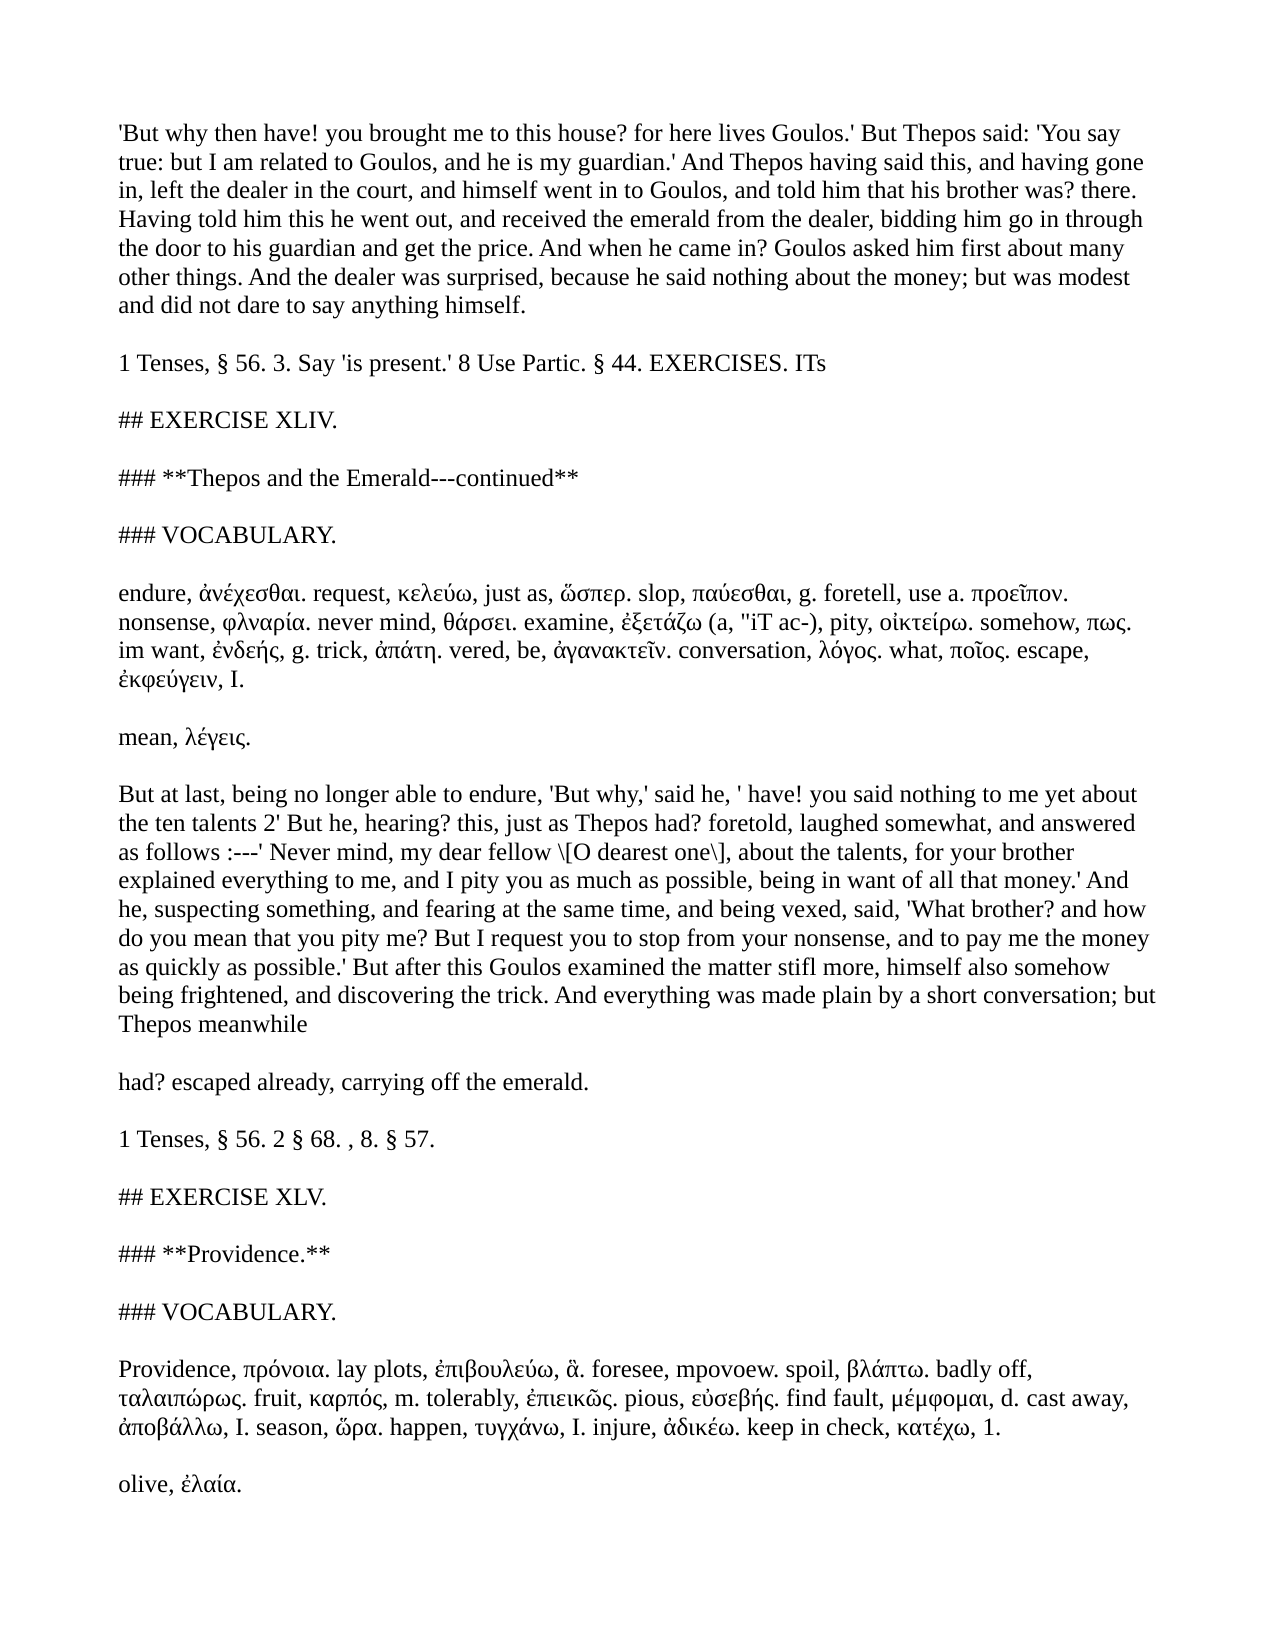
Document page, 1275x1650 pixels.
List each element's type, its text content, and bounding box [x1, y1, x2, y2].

text But at last, being no longer able to endure, 'But why,' said he, ' have! you said nothing to me yet about the ten talents 2' But he, hearing? this, just as Thepos had? foretold, laughed somewhat, and answered as follows :---' Never mind, my dear fellow \[O dearest one\], about the talents, for your brother explained everything to me, and I pity you as much as possible, being in want of all that money.' And he, suspecting something, and fearing at the same time, and being vexed, said, 'What brother? and how do you mean that you pity me? But I request you to stop from your nonsense, and to pay me the money as quickly as possible.' But after this Goulos examined the matter stifl more, himself also somehow being frightened, and discovering the trick. And everything was made plain by a short conversation; but Thepos meanwhile [118, 779, 1157, 1038]
text Providence, πρόνοια. lay plots, ἐπιβουλεύω, ἃ. foresee, mpovoew. spoil, βλάπτω. badly off, ταλαιπώρως. fruit, καρπός, m. tolerably, ἐπιεικῶς. pious, εὐσεβής. find fault, μέμφομαι, d. cast away, ἀποβάλλω, I. season, ὥρα. happen, τυγχάνω, I. injure, ἀδικέω. keep in check, κατέχω, 1. [118, 1354, 1157, 1441]
text had? escaped already, carrying off the emerald. [118, 1067, 1157, 1096]
text ## EXERCISE XLV. [118, 1182, 1157, 1211]
text 1 Tenses, § 56. 3. Say 'is present.' 8 Use Partic. § 44. EXERCISES. ITs [118, 348, 1157, 377]
text mean, λέγεις. [118, 722, 1157, 751]
text 1 Tenses, § 56. 2 § 68. , 8. § 57. [118, 1124, 1157, 1153]
text ### VOCABULARY. [118, 1297, 1157, 1326]
text endure, ἀνέχεσθαι. request, κελεύω, just as, ὥσπερ. slop, παύεσθαι, g. foretell, use a. προεῖπον. nonsense, φλναρία. never mind, θάρσει. examine, ἐξετάζω (a, "iT ac-), pity, οἰκτείρω. somehow, πως. im want, ἐνδεής, g. trick, ἀπάτη. vered, be, ἀγανακτεῖν. conversation, λόγος. what, ποῖος. escape, ἐκφεύγειν, I. [118, 578, 1157, 693]
text ### **Providence.** [118, 1239, 1157, 1268]
text olive, ἐλαία. [118, 1469, 1157, 1498]
text ### VOCABULARY. [118, 521, 1157, 549]
text ## EXERCISE XLIV. [118, 406, 1157, 434]
text 'But why then have! you brought me to this house? for here lives Goulos.' But Thepos said: 'You say true: but I am related to Goulos, and he is my guardian.' And Thepos having said this, and having gone in, left the dealer in the court, and himself went in to Goulos, and told him that his brother was? there. Having told him this he went out, and received the emerald from the dealer, bidding him go in through the door to his guardian and get the price. And when he came in? Goulos asked him first about many other things. And the dealer was surprised, because he said nothing about the money; but was modest and did not dare to say anything himself. [118, 118, 1157, 319]
text ### **Thepos and the Emerald---continued** [118, 463, 1157, 492]
